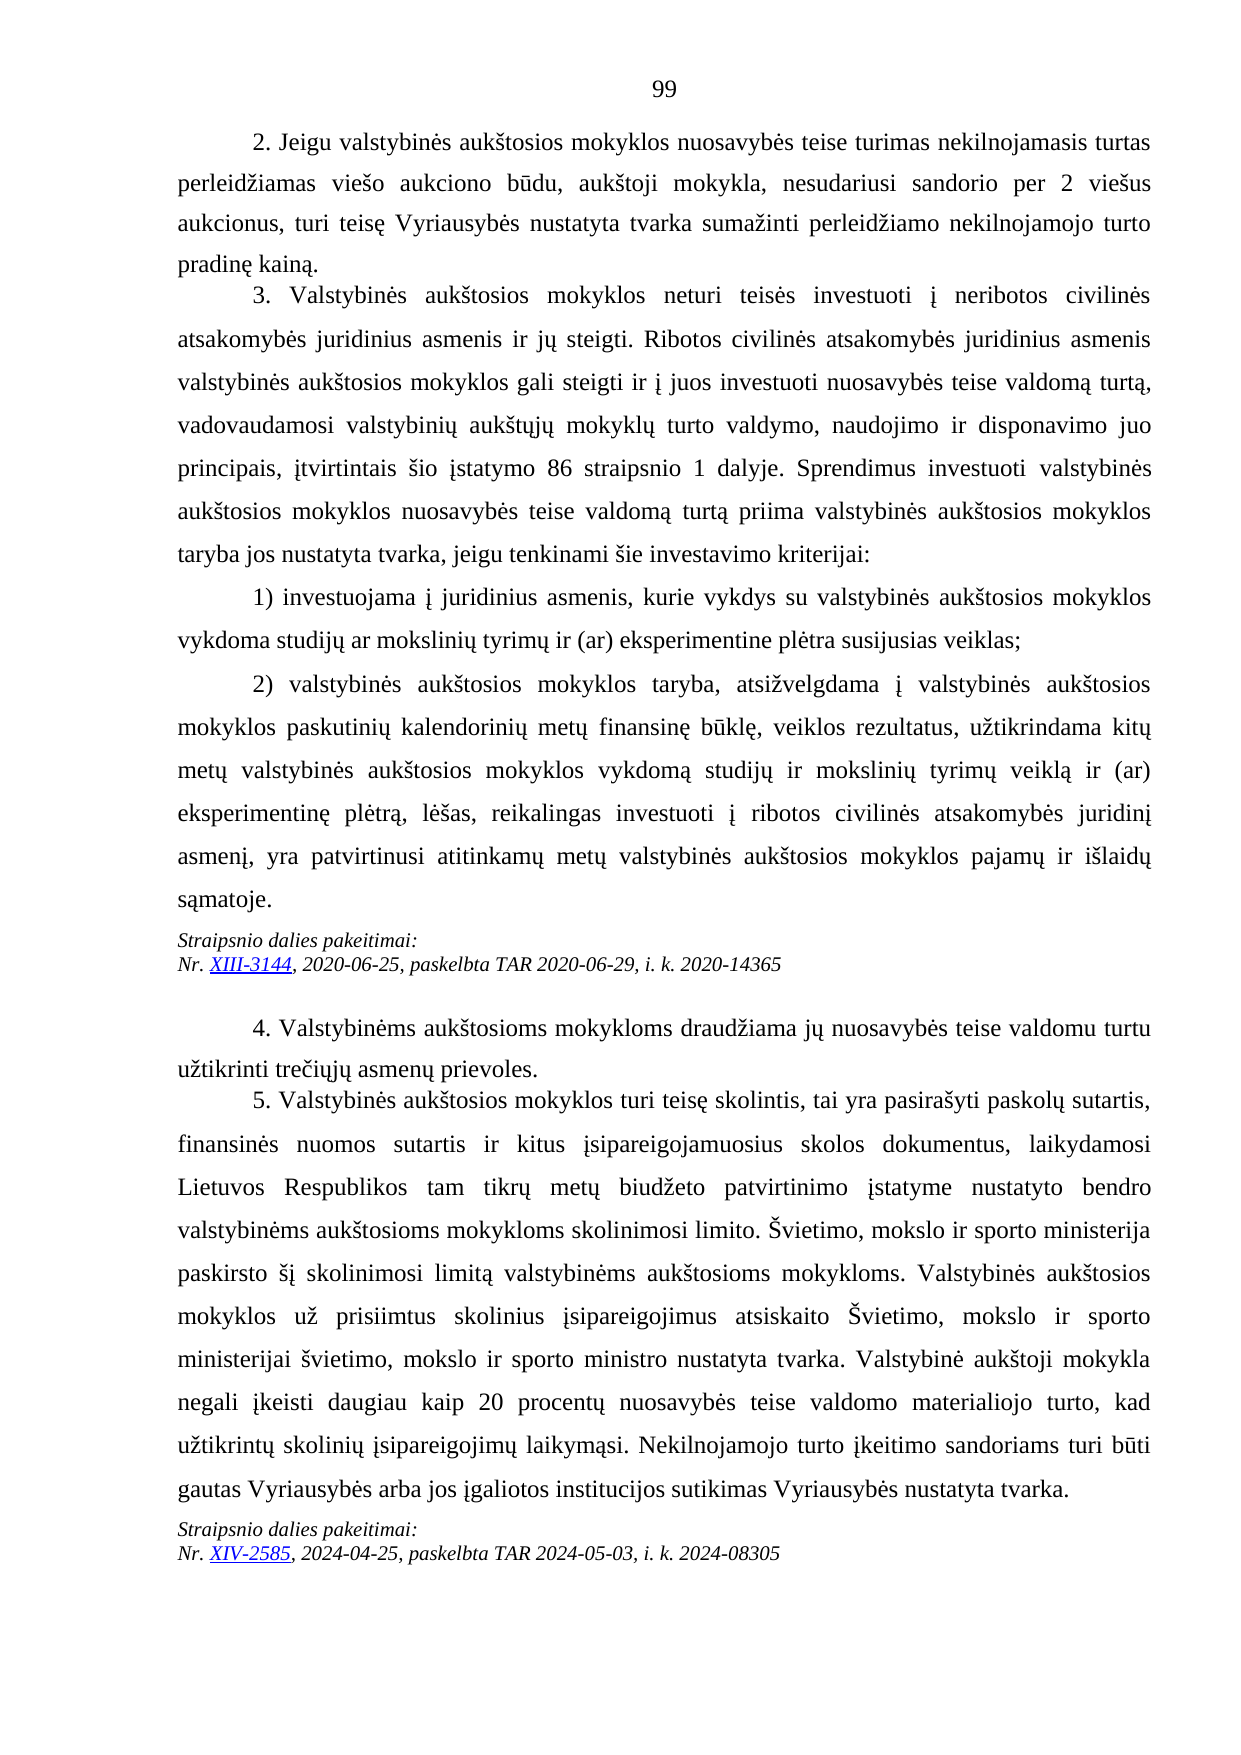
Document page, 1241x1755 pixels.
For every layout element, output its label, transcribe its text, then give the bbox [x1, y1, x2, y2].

text 2) valstybinės aukštosios mokyklos taryba, atsižvelgdama į valstybinės aukštosios mokyklos paskutinių kalendorinių metų finansinę būklę, veiklos rezultatus, užtikrindama kitų metų valstybinės aukštosios mokyklos vykdomą studijų ir mokslinių tyrimų veiklą ir (ar) eksperimentinę plėtrą, lėšas, reikalingas investuoti į ribotos civilinės atsakomybės juridinį asmenį, yra patvirtinusi atitinkamų metų valstybinės aukštosios mokyklos pajamų ir išlaidų sąmatoje. [177, 669, 1152, 913]
text 5. Valstybinės aukštosios mokyklos turi teisę skolintis, tai yra pasirašyti paskolų sutartis, finansinės nuomos sutartis ir kitus įsipareigojamuosius skolos dokumentus, laikydamosi Lietuvos Respublikos tam tikrų metų biudžeto patvirtinimo įstatyme nustatyto bendro valstybinėms aukštosioms mokykloms skolinimosi limito. Švietimo, mokslo ir sporto ministerija paskirsto šį skolinimosi limitą valstybinėms aukštosioms mokykloms. Valstybinės aukštosios mokyklos už prisiimtus skolinius įsipareigojimus atsiskaito Švietimo, mokslo ir sporto ministerijai švietimo, mokslo ir sporto ministro nustatyta tvarka. Valstybinė aukštoji mokykla negali įkeisti daugiau kaip 20 procentų nuosavybės teise valdomo materialiojo turto, kad užtikrintų skolinių įsipareigojimų laikymąsi. Nekilnojamojo turto įkeitimo sandoriams turi būti gautas Vyriausybės arba jos įgaliotos institucijos sutikimas Vyriausybės nustatyta tvarka. [177, 1086, 1152, 1502]
text 2. Jeigu valstybinės aukštosios mokyklos nuosavybės teise turimas nekilnojamasis turtas perleidžiamas viešo aukciono būdu, aukštoji mokykla, nesudariusi sandorio per 2 viešus aukcionus, turi teisę Vyriausybės nustatyta tvarka sumažinti perleidžiamo nekilnojamojo turto pradinę kainą. [177, 118, 1152, 281]
text 4. Valstybinėms aukštosioms mokykloms draudžiama jų nuosavybės teise valdomu turtu užtikrinti trečiųjų asmenų prievoles. [177, 1004, 1152, 1086]
text Straipsnio dalies pakeitimai: [177, 1517, 1152, 1541]
text Nr. XIV-2585, 2024-04-25, paskelbta TAR 2024-05-03, i. k. 2024-08305 [177, 1541, 1152, 1565]
text 3. Valstybinės aukštosios mokyklos neturi teisės investuoti į neribotos civilinės atsakomybės juridinius asmenis ir jų steigti. Ribotos civilinės atsakomybės juridinius asmenis valstybinės aukštosios mokyklos gali steigti ir į juos investuoti nuosavybės teise valdomą turtą, vadovaudamosi valstybinių aukštųjų mokyklų turto valdymo, naudojimo ir disponavimo juo principais, įtvirtintais šio įstatymo 86 straipsnio 1 dalyje. Sprendimus investuoti valstybinės aukštosios mokyklos nuosavybės teise valdomą turtą priima valstybinės aukštosios mokyklos taryba jos nustatyta tvarka, jeigu tenkinami šie investavimo kriterijai: [177, 281, 1152, 568]
text Straipsnio dalies pakeitimai: [177, 927, 1152, 952]
text Nr. XIII-3144, 2020-06-25, paskelbta TAR 2020-06-29, i. k. 2020-14365 [177, 952, 1152, 976]
text 1) investuojama į juridinius asmenis, kurie vykdys su valstybinės aukštosios mokyklos vykdoma studijų ar mokslinių tyrimų ir (ar) eksperimentine plėtra susijusias veiklas; [177, 582, 1152, 654]
